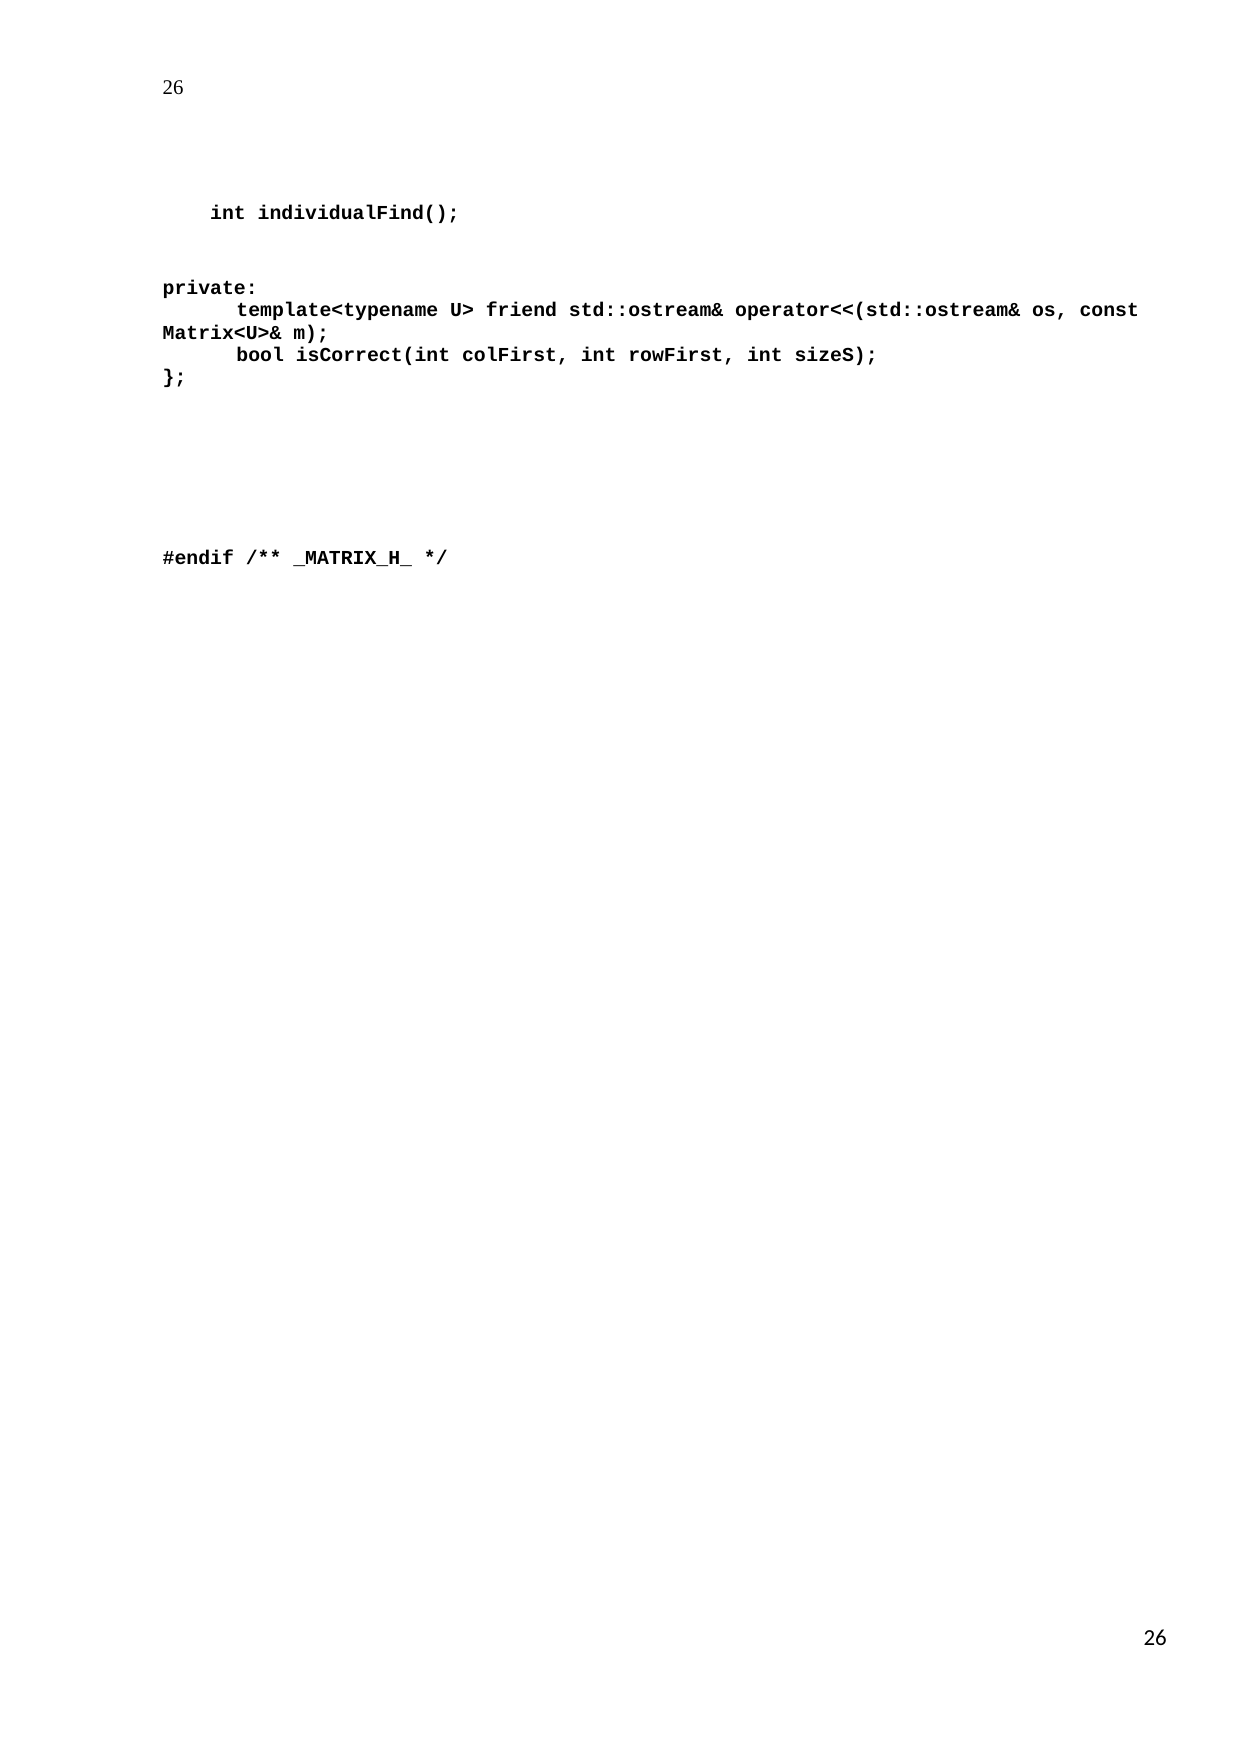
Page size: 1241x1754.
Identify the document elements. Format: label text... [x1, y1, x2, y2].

text }; [162, 367, 1166, 390]
text #endif /** _MATRIX_H_ */ [162, 548, 1166, 570]
text private: [162, 278, 1166, 300]
text template<typename U> friend std::ostream& operator<<(std::ostream& os, const Matrix<U>& m); [162, 300, 1166, 345]
text bool isCorrect(int colFirst, int rowFirst, int sizeS); [162, 345, 1166, 367]
text int individualFind(); [162, 203, 1166, 225]
